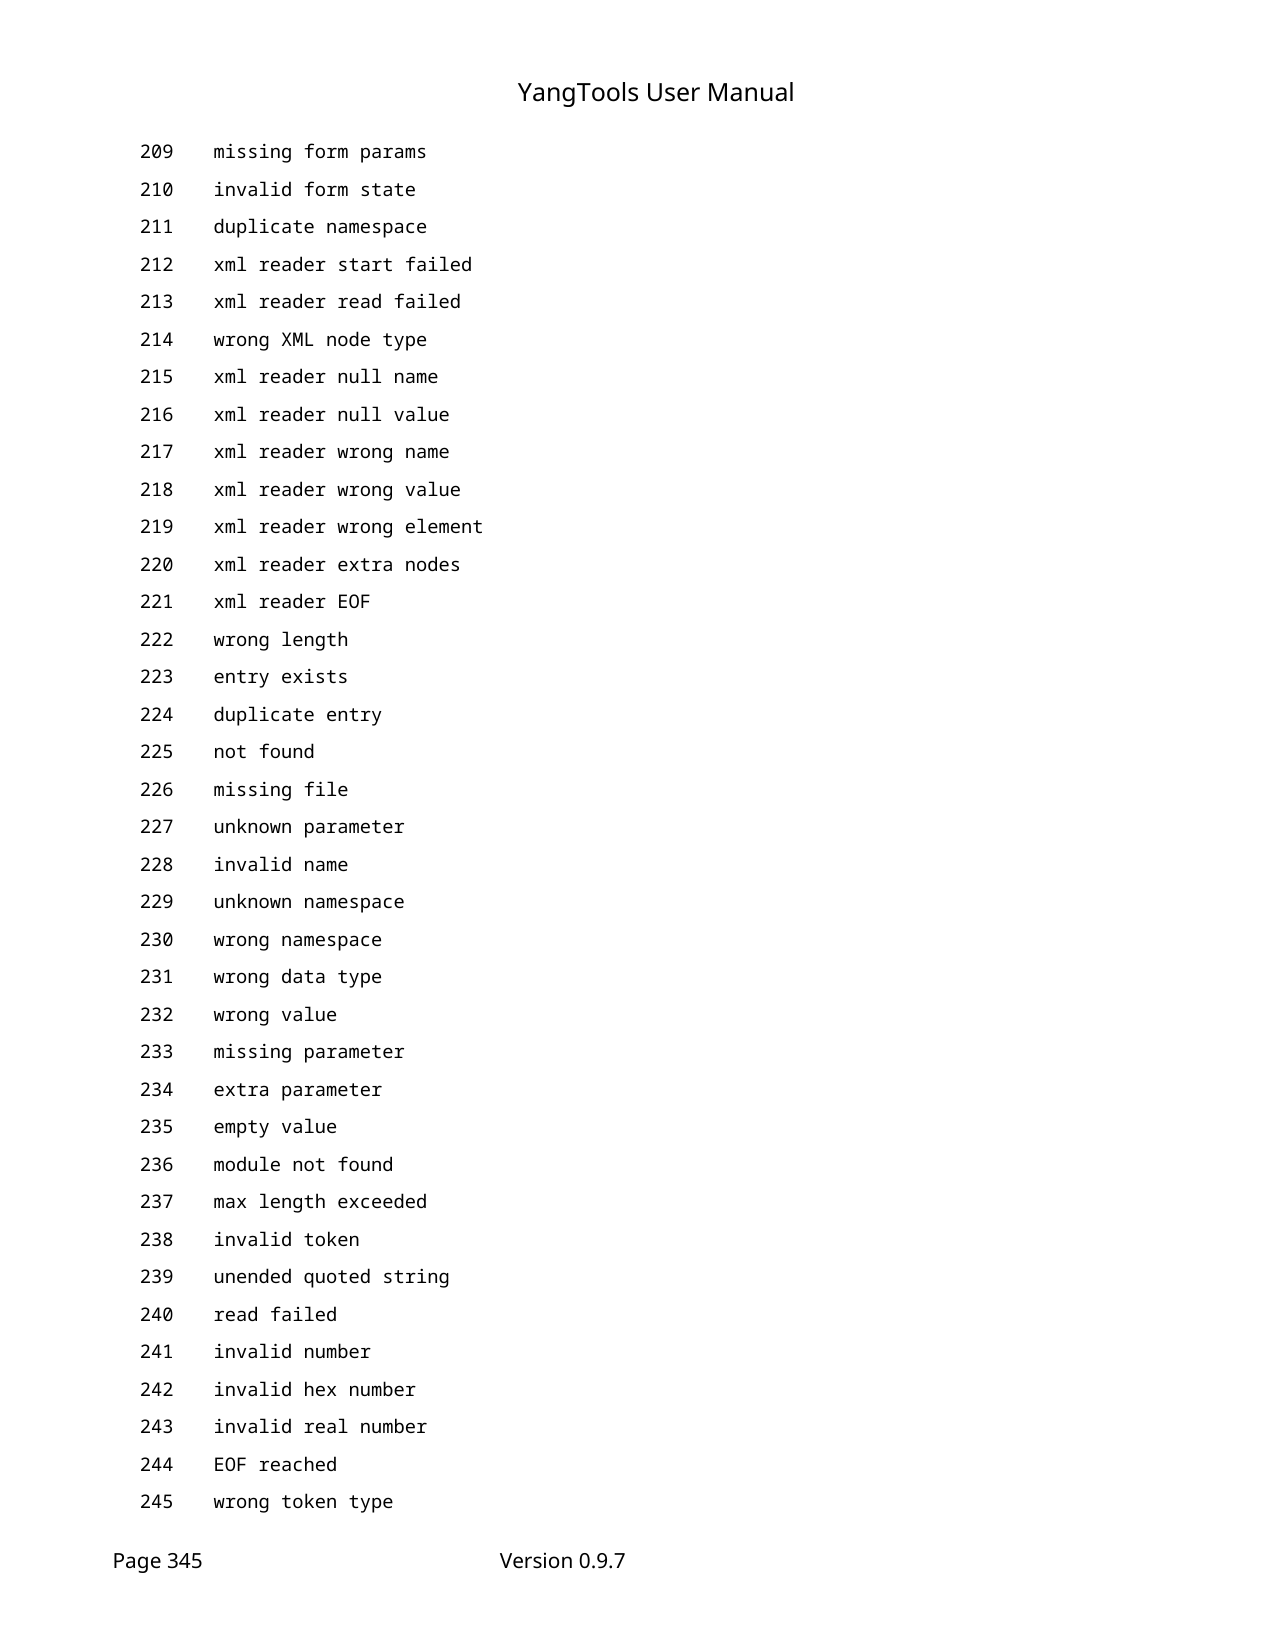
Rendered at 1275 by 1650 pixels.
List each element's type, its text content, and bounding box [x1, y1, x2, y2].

text 229 unknown namespace [139, 888, 1200, 914]
text 228 invalid name [139, 851, 1200, 877]
text 218 xml reader wrong value [139, 476, 1200, 502]
text 239 unended quoted string [139, 1263, 1200, 1289]
text 213 xml reader read failed [139, 288, 1200, 314]
text 235 empty value [139, 1113, 1200, 1139]
text 215 xml reader null name [139, 363, 1200, 389]
text 232 wrong value [139, 1001, 1200, 1027]
text 236 module not found [139, 1151, 1200, 1177]
text 225 not found [139, 738, 1200, 764]
text 212 xml reader start failed [139, 251, 1200, 277]
text 245 wrong token type [139, 1488, 1200, 1514]
text 222 wrong length [139, 626, 1200, 652]
text 234 extra parameter [139, 1076, 1200, 1102]
text 220 xml reader extra nodes [139, 551, 1200, 577]
text 243 invalid real number [139, 1413, 1200, 1439]
text 230 wrong namespace [139, 926, 1200, 952]
text 214 wrong XML node type [139, 326, 1200, 352]
text 223 entry exists [139, 663, 1200, 689]
text 231 wrong data type [139, 963, 1200, 989]
text 219 xml reader wrong element [139, 513, 1200, 539]
text 240 read failed [139, 1301, 1200, 1327]
text 238 invalid token [139, 1226, 1200, 1252]
text 242 invalid hex number [139, 1376, 1200, 1402]
text 224 duplicate entry [139, 701, 1200, 727]
text 217 xml reader wrong name [139, 438, 1200, 464]
text 221 xml reader EOF [139, 588, 1200, 614]
text 211 duplicate namespace [139, 213, 1200, 239]
text 241 invalid number [139, 1338, 1200, 1364]
text 237 max length exceeded [139, 1188, 1200, 1214]
text 227 unknown parameter [139, 813, 1200, 839]
text 244 EOF reached [139, 1451, 1200, 1477]
text 216 xml reader null value [139, 401, 1200, 427]
text 210 invalid form state [139, 176, 1200, 202]
text 209 missing form params [139, 138, 1200, 164]
text 226 missing file [139, 776, 1200, 802]
text 233 missing parameter [139, 1038, 1200, 1064]
